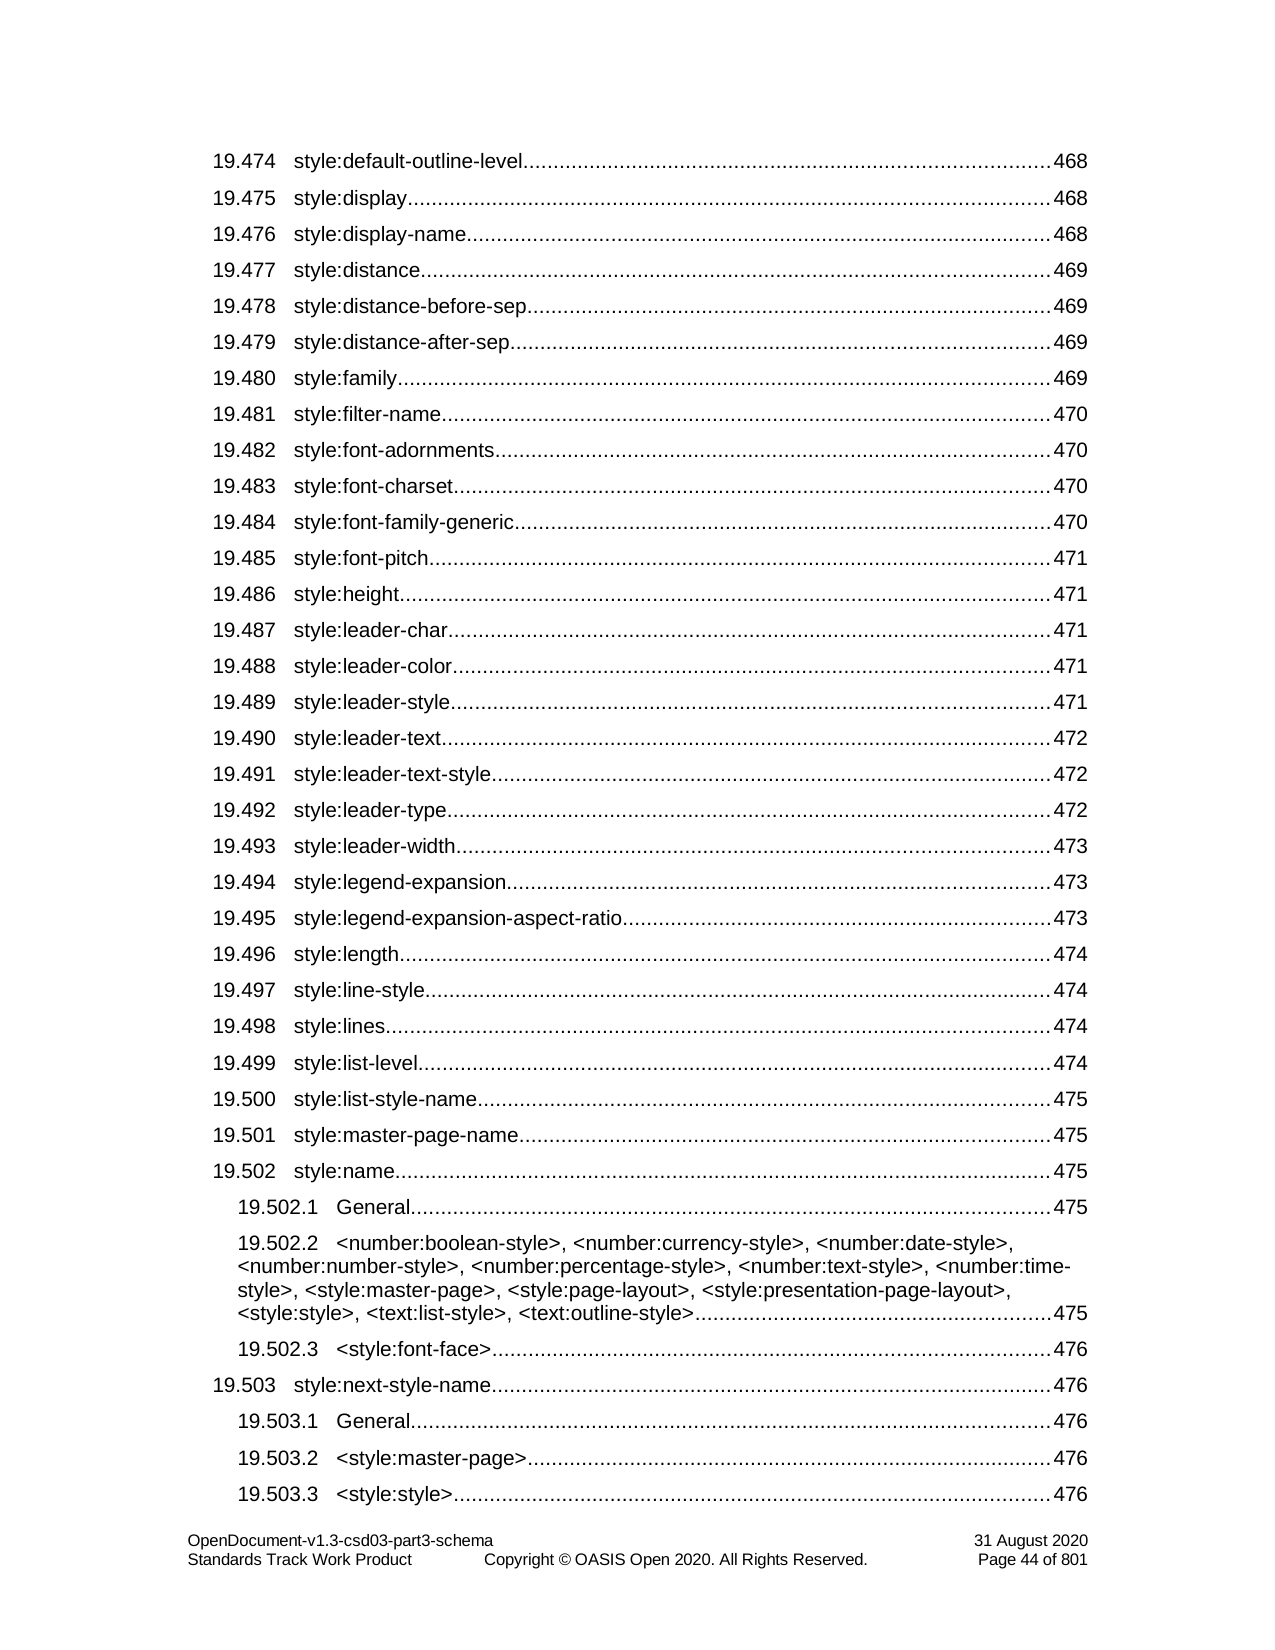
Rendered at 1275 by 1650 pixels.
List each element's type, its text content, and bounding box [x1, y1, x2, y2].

text 19.485 style:font-pitch 471 [212, 546, 1088, 570]
text 19.477 style:distance 469 [212, 258, 1088, 282]
text 19.501 style:master-page-name 475 [212, 1123, 1088, 1147]
text 19.502.1 General 475 [237, 1195, 1088, 1219]
text 19.503 style:next-style-name 476 [212, 1374, 1088, 1397]
text 19.492 style:leader-type 472 [212, 799, 1088, 822]
text 19.483 style:font-charset 470 [212, 474, 1088, 498]
text 19.489 style:leader-style 471 [212, 691, 1088, 714]
text 19.490 style:leader-text 472 [212, 727, 1088, 750]
text 19.502.3 <style:font-face> 476 [237, 1338, 1088, 1361]
text 19.498 style:lines 474 [212, 1015, 1088, 1038]
text 19.478 style:distance-before-sep 469 [212, 294, 1088, 318]
text 19.503.2 <style:master-page> 476 [237, 1446, 1088, 1469]
text 19.488 style:leader-color 471 [212, 654, 1088, 678]
text 19.496 style:length 474 [212, 943, 1088, 966]
text 19.474 style:default-outline-level 468 [212, 150, 1088, 173]
text 19.479 style:distance-after-sep 469 [212, 330, 1088, 354]
text 19.495 style:legend-expansion-aspect-ratio 473 [212, 907, 1088, 930]
text 19.499 style:list-level 474 [212, 1051, 1088, 1074]
text 19.494 style:legend-expansion 473 [212, 871, 1088, 894]
text 19.500 style:list-style-name 475 [212, 1087, 1088, 1111]
text 19.475 style:display 468 [212, 186, 1088, 209]
text 19.480 style:family 469 [212, 366, 1088, 390]
text 19.502.2 <number:boolean-style>, <number:currency-style>, <number:date-style>, <number:number-style>, <number:percentage-style>, <number:text-style>, <number:time-style>, <style:master-page>, <style:page-layout>, <style:presentation-page-layout>, <style:style>, <text:list-style>, <text:outline-style> 475 [237, 1231, 1088, 1325]
text 19.481 style:filter-name 470 [212, 402, 1088, 426]
text 19.497 style:line-style 474 [212, 979, 1088, 1002]
text 19.503.1 General 476 [237, 1410, 1088, 1433]
text 19.476 style:display-name 468 [212, 222, 1088, 246]
text 19.484 style:font-family-generic 470 [212, 510, 1088, 534]
text 19.487 style:leader-char 471 [212, 618, 1088, 642]
text 19.482 style:font-adornments 470 [212, 438, 1088, 462]
text 19.502 style:name 475 [212, 1159, 1088, 1183]
text 19.486 style:height 471 [212, 582, 1088, 606]
text 19.503.3 <style:style> 476 [237, 1482, 1088, 1506]
text 19.491 style:leader-text-style 472 [212, 763, 1088, 786]
text 19.493 style:leader-width 473 [212, 835, 1088, 858]
